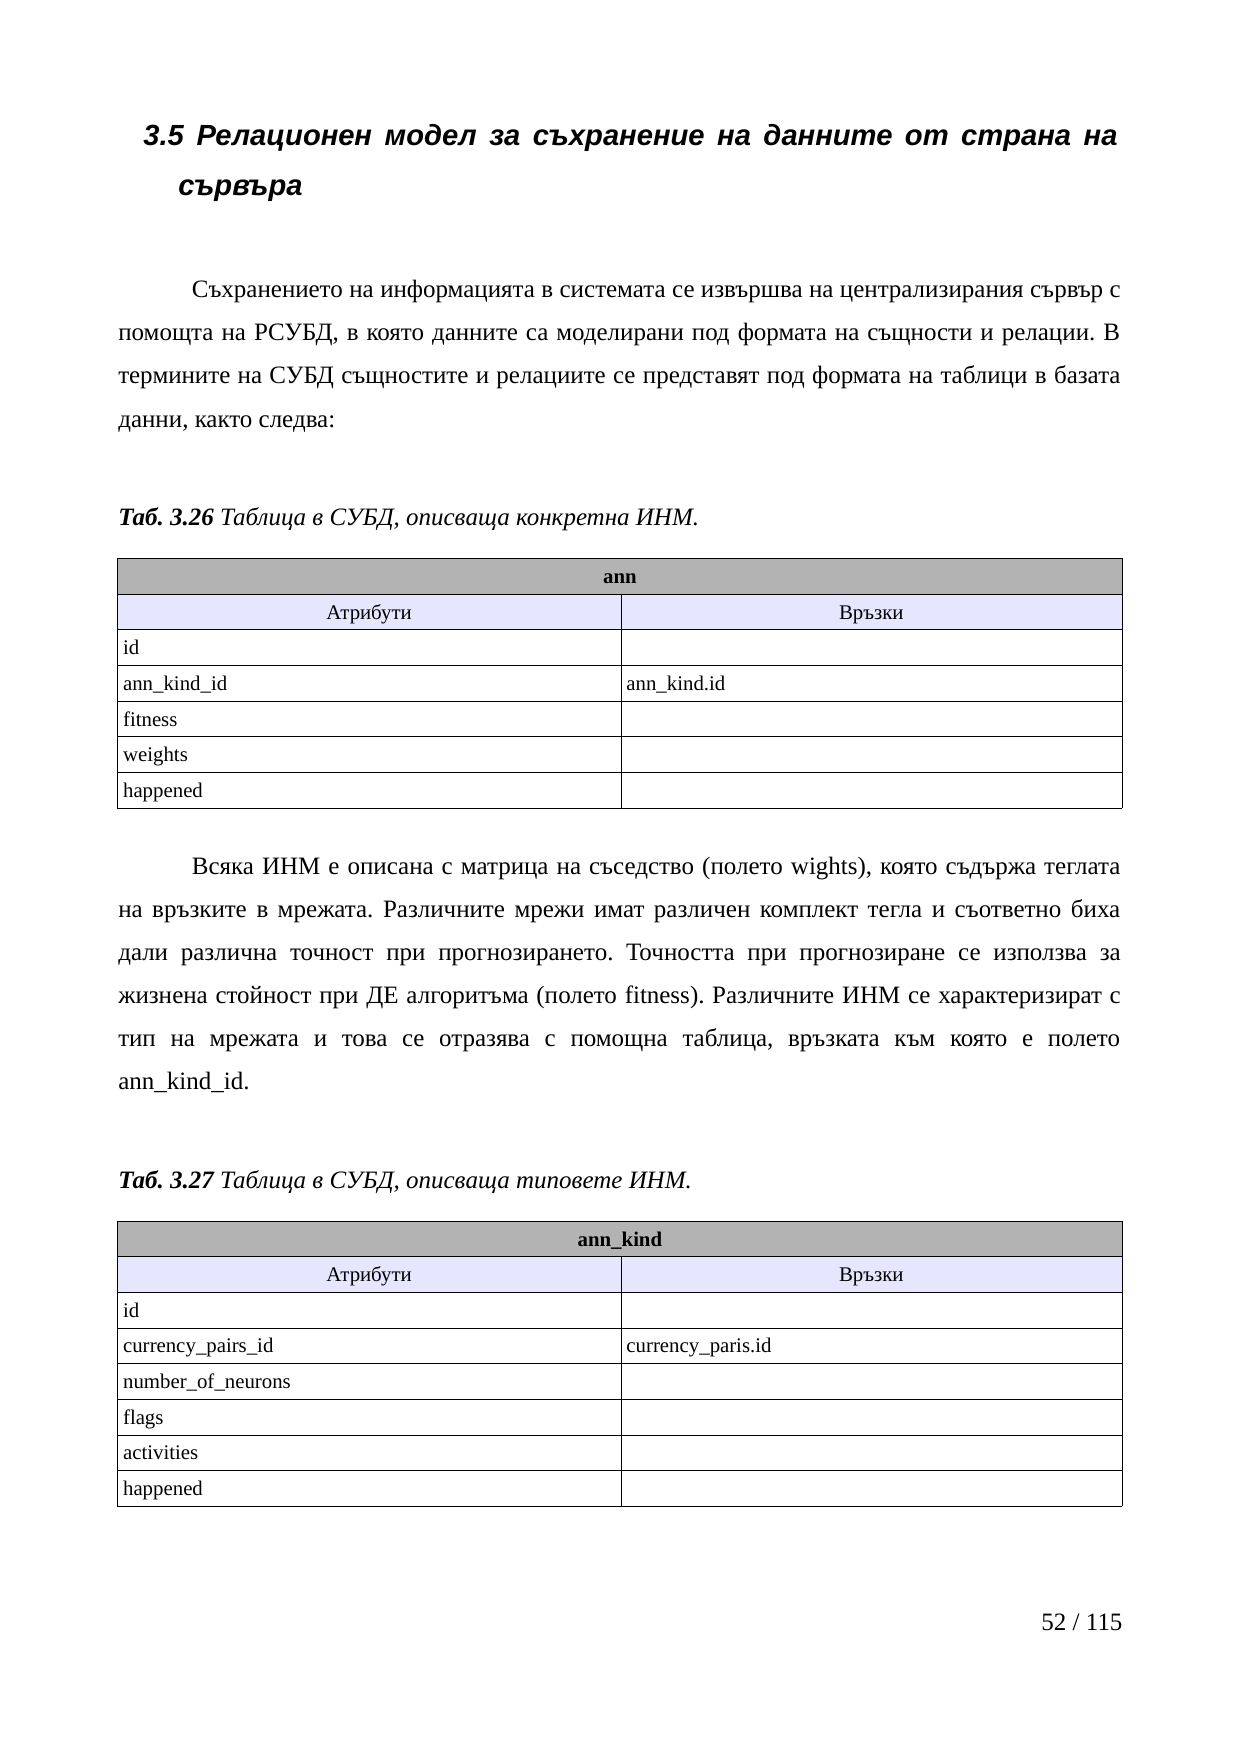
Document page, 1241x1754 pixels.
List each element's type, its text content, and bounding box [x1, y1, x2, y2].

table_cell happened [118, 1471, 621, 1506]
table_cell currency_pairs_id [118, 1329, 621, 1363]
table_cell [622, 702, 1122, 736]
text Таб. 3.27 Таблица в СУБД, описваща типовете ИНМ. [118, 1165, 1122, 1194]
table_cell happened [118, 773, 621, 807]
table_cell currency_paris.id [622, 1329, 1122, 1363]
table_cell [622, 630, 1122, 665]
table_cell id [118, 630, 621, 665]
table_cell [622, 1436, 1122, 1470]
table_header ann_kind [118, 1222, 1122, 1256]
table_cell [622, 1471, 1122, 1506]
table_cell [622, 1364, 1122, 1399]
table_cell flags [118, 1400, 621, 1434]
table_cell fitness [118, 702, 621, 736]
table_cell ann_kind_id [118, 666, 621, 701]
table_cell weights [118, 737, 621, 772]
table_header ann [118, 559, 1122, 594]
table_cell [622, 1400, 1122, 1434]
table_cell id [118, 1293, 621, 1328]
table_cell number_of_neurons [118, 1364, 621, 1399]
text Таб. 3.26 Таблица в СУБД, описваща конкретна ИНМ. [118, 502, 1122, 531]
text Всяка ИНМ е описана с матрица на съседство (полето wights), която съдържа теглата на връзките в мрежата. Различните мрежи имат различен комплект тегла и съответно биха дали различна точност при прогнозирането. Точността при прогнозиране се използва за жизнена стойност при ДЕ алгоритъма (полето fitness). Различните ИНМ се характеризират с тип на мрежата и това се отразява с помощна таблица, връзката към която е полето ann_kind_id. [118, 851, 1122, 1095]
table_cell [622, 773, 1122, 807]
text Съхранението на информацията в системата се извършва на централизирания сървър с помощта на РСУБД, в която данните са моделирани под формата на същности и релации. В термините на СУБД същностите и релациите се представят под формата на таблици в базата данни, както следва: [118, 274, 1122, 432]
table_cell Атрибути [118, 1257, 621, 1292]
table_cell activities [118, 1436, 621, 1470]
table_cell [622, 1293, 1122, 1328]
table_cell [622, 737, 1122, 772]
subtitle 3.5 Релационен модел за съхранение на данните от страна на сървъра [118, 118, 1122, 202]
table_cell Връзки [622, 1257, 1122, 1292]
table_cell Атрибути [118, 595, 621, 629]
table_cell Връзки [622, 595, 1122, 629]
table_cell ann_kind.id [622, 666, 1122, 701]
